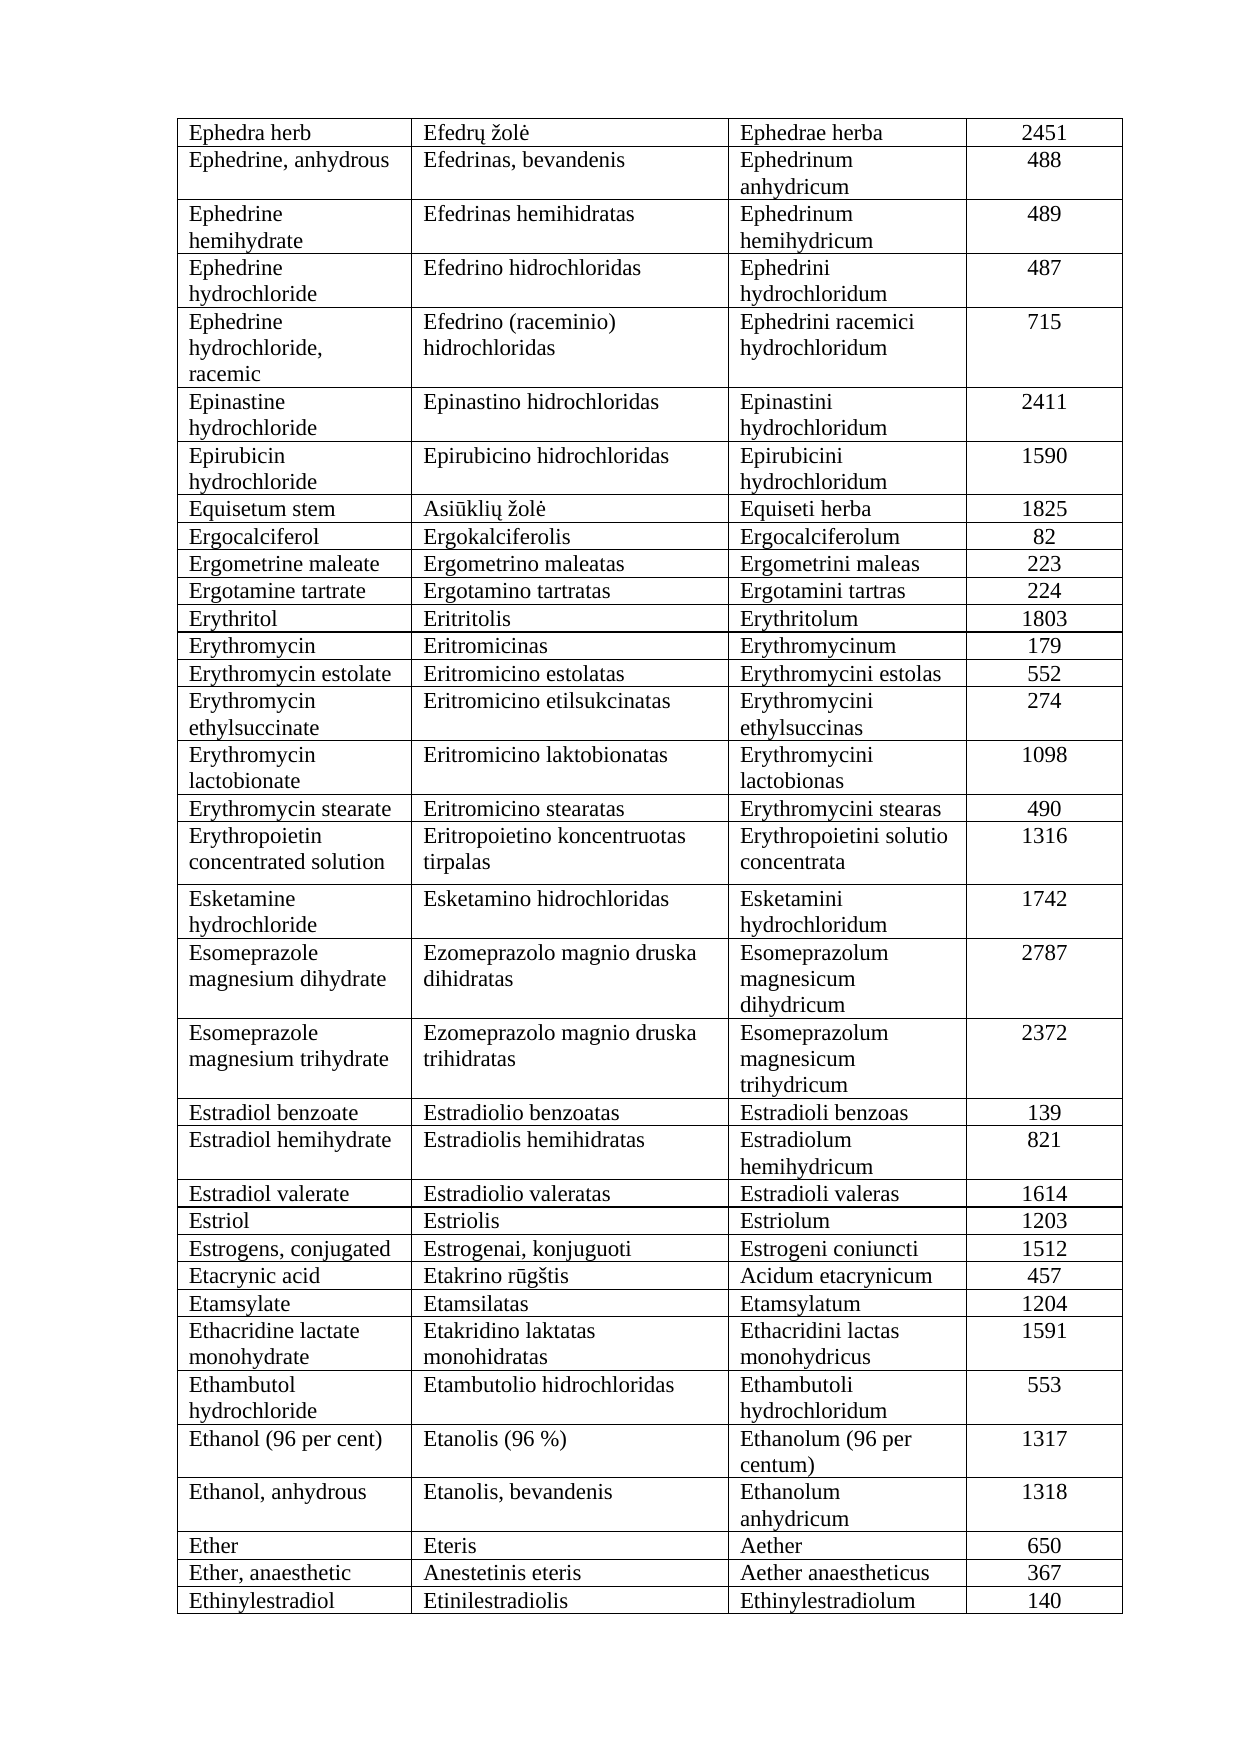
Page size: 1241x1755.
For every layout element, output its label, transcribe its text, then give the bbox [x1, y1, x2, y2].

table_cell 1590 [967, 442, 1122, 494]
table_cell Etacrynic acid [178, 1262, 411, 1289]
table_cell 821 [967, 1126, 1122, 1179]
table_cell Epinastini hydrochloridum [729, 388, 966, 441]
table_cell Estradiolio valeratas [412, 1180, 728, 1206]
table_cell Efedrino (raceminio) hidrochloridas [412, 308, 728, 387]
table_cell Ephedrini racemici hydrochloridum [729, 308, 966, 387]
table_cell Esomeprazole magnesium trihydrate [178, 1019, 411, 1098]
table_cell Eteris [412, 1532, 728, 1558]
table_cell Ethacridini lactas monohydricus [729, 1317, 966, 1370]
table_cell Ephedrinum hemihydricum [729, 200, 966, 253]
table_cell Ergometrine maleate [178, 550, 411, 577]
table_cell Ethambutoli hydrochloridum [729, 1371, 966, 1423]
table_cell Epirubicino hidrochloridas [412, 442, 728, 494]
table_cell Etanolis, bevandenis [412, 1478, 728, 1531]
table_cell Ephedrine hemihydrate [178, 200, 411, 253]
table_cell Estrogenai, konjuguoti [412, 1235, 728, 1261]
table_cell Equisetum stem [178, 495, 411, 522]
table_cell Esomeprazole magnesium dihydrate [178, 939, 411, 1018]
table_cell Epinastine hydrochloride [178, 388, 411, 441]
table_cell 1098 [967, 741, 1122, 794]
table_cell Ephedrine, anhydrous [178, 147, 411, 199]
table_cell Eritritolis [412, 605, 728, 631]
table_cell Esketamini hydrochloridum [729, 885, 966, 938]
table_cell 274 [967, 687, 1122, 740]
table_cell 2411 [967, 388, 1122, 441]
table_cell 1318 [967, 1478, 1122, 1531]
table_cell Estradiol benzoate [178, 1099, 411, 1125]
table_cell Estradiolis hemihidratas [412, 1126, 728, 1179]
table_cell 223 [967, 550, 1122, 577]
table_cell 139 [967, 1099, 1122, 1125]
table_cell Epirubicin hydrochloride [178, 442, 411, 494]
table_cell Estradiol valerate [178, 1180, 411, 1206]
table_cell 552 [967, 660, 1122, 686]
table_cell Erythropoietin concentrated solution [178, 822, 411, 884]
table_cell Eritropoietino koncentruotas tirpalas [412, 822, 728, 884]
table_cell Etambutolio hidrochloridas [412, 1371, 728, 1423]
table_cell Ephedrae herba [729, 119, 966, 146]
table_cell 1512 [967, 1235, 1122, 1261]
table_cell 1316 [967, 822, 1122, 884]
table_cell Esomeprazolum magnesicum dihydricum [729, 939, 966, 1018]
table_cell Esomeprazolum magnesicum trihydricum [729, 1019, 966, 1098]
table_cell 487 [967, 254, 1122, 307]
table_cell Epinastino hidrochloridas [412, 388, 728, 441]
table_cell Acidum etacrynicum [729, 1262, 966, 1289]
table_cell Ergocalciferol [178, 523, 411, 549]
table_cell 179 [967, 633, 1122, 659]
table_cell 489 [967, 200, 1122, 253]
table_cell 1317 [967, 1425, 1122, 1477]
table_cell 715 [967, 308, 1122, 387]
table_cell Etamsilatas [412, 1290, 728, 1316]
table_cell Ezomeprazolo magnio druska trihidratas [412, 1019, 728, 1098]
table_cell 457 [967, 1262, 1122, 1289]
table_cell Asiūklių žolė [412, 495, 728, 522]
table_cell 1591 [967, 1317, 1122, 1370]
table_cell Ephedrine hydrochloride, racemic [178, 308, 411, 387]
table_cell Ether [178, 1532, 411, 1558]
table_cell 140 [967, 1587, 1122, 1613]
table_cell Ephedrinum anhydricum [729, 147, 966, 199]
table_cell Etanolis (96 %) [412, 1425, 728, 1477]
table_cell Estriolis [412, 1208, 728, 1234]
table_cell Erythromycini estolas [729, 660, 966, 686]
table_cell Ezomeprazolo magnio druska dihidratas [412, 939, 728, 1018]
table_cell Efedrinas hemihidratas [412, 200, 728, 253]
table_cell Erythromycin stearate [178, 795, 411, 821]
table_cell Etinilestradiolis [412, 1587, 728, 1613]
table_cell 490 [967, 795, 1122, 821]
table_cell Erythromycini stearas [729, 795, 966, 821]
table_cell Ergometrini maleas [729, 550, 966, 577]
table_cell Ethacridine lactate monohydrate [178, 1317, 411, 1370]
table_cell Ergocalciferolum [729, 523, 966, 549]
table_cell Etamsylate [178, 1290, 411, 1316]
table_cell Aether [729, 1532, 966, 1558]
table_cell Etakrino rūgštis [412, 1262, 728, 1289]
table_cell Eritromicino etilsukcinatas [412, 687, 728, 740]
table_cell Ethinylestradiol [178, 1587, 411, 1613]
table_cell Eritromicino estolatas [412, 660, 728, 686]
table_cell 1742 [967, 885, 1122, 938]
table_cell Ergotamine tartrate [178, 578, 411, 604]
table_cell Ergotamini tartras [729, 578, 966, 604]
table_cell Ethanolum (96 per centum) [729, 1425, 966, 1477]
table_cell Estrogeni coniuncti [729, 1235, 966, 1261]
table_cell Equiseti herba [729, 495, 966, 522]
table_cell Ethanol, anhydrous [178, 1478, 411, 1531]
table_cell Estradiolum hemihydricum [729, 1126, 966, 1179]
table_cell 367 [967, 1560, 1122, 1586]
table_cell Erythromycini ethylsuccinas [729, 687, 966, 740]
table_cell Ether, anaesthetic [178, 1560, 411, 1586]
table_cell 1203 [967, 1208, 1122, 1234]
table_cell Aether anaestheticus [729, 1560, 966, 1586]
table_cell Efedrų žolė [412, 119, 728, 146]
table_cell Erythromycinum [729, 633, 966, 659]
table_cell Erythromycin lactobionate [178, 741, 411, 794]
table_cell Etamsylatum [729, 1290, 966, 1316]
table_cell Erythromycini lactobionas [729, 741, 966, 794]
table_cell Erythritol [178, 605, 411, 631]
table_cell Erythritolum [729, 605, 966, 631]
table_cell Eritromicino stearatas [412, 795, 728, 821]
table_cell Eritromicino laktobionatas [412, 741, 728, 794]
table_cell Ethambutol hydrochloride [178, 1371, 411, 1423]
table_cell 488 [967, 147, 1122, 199]
table_cell Ergokalciferolis [412, 523, 728, 549]
table_cell Ergometrino maleatas [412, 550, 728, 577]
table_cell 1803 [967, 605, 1122, 631]
table_cell Ephedra herb [178, 119, 411, 146]
table_cell Esketamine hydrochloride [178, 885, 411, 938]
table_cell Estradioli benzoas [729, 1099, 966, 1125]
table_cell 82 [967, 523, 1122, 549]
table_cell Ethanolum anhydricum [729, 1478, 966, 1531]
table_cell Erythromycin estolate [178, 660, 411, 686]
table_cell 2372 [967, 1019, 1122, 1098]
table_cell 650 [967, 1532, 1122, 1558]
table_cell Estradiolio benzoatas [412, 1099, 728, 1125]
table_cell Estrogens, conjugated [178, 1235, 411, 1261]
table_cell Estriolum [729, 1208, 966, 1234]
table_cell Efedrino hidrochloridas [412, 254, 728, 307]
table_cell Efedrinas, bevandenis [412, 147, 728, 199]
table_cell Erythromycin ethylsuccinate [178, 687, 411, 740]
table_cell Estradiol hemihydrate [178, 1126, 411, 1179]
table_cell 2787 [967, 939, 1122, 1018]
table_cell Erythropoietini solutio concentrata [729, 822, 966, 884]
table_cell Estriol [178, 1208, 411, 1234]
table_cell Epirubicini hydrochloridum [729, 442, 966, 494]
table_cell 1204 [967, 1290, 1122, 1316]
table_cell Anestetinis eteris [412, 1560, 728, 1586]
table_cell 2451 [967, 119, 1122, 146]
table_cell Ethanol (96 per cent) [178, 1425, 411, 1477]
table_cell 224 [967, 578, 1122, 604]
table_cell Ergotamino tartratas [412, 578, 728, 604]
table_cell Ethinylestradiolum [729, 1587, 966, 1613]
table_cell Etakridino laktatas monohidratas [412, 1317, 728, 1370]
table_cell Ephedrini hydrochloridum [729, 254, 966, 307]
table_cell Eritromicinas [412, 633, 728, 659]
table_cell Esketamino hidrochloridas [412, 885, 728, 938]
table_cell Estradioli valeras [729, 1180, 966, 1206]
table_cell 553 [967, 1371, 1122, 1423]
table_cell 1614 [967, 1180, 1122, 1206]
table_cell Ephedrine hydrochloride [178, 254, 411, 307]
table_cell 1825 [967, 495, 1122, 522]
table_cell Erythromycin [178, 633, 411, 659]
